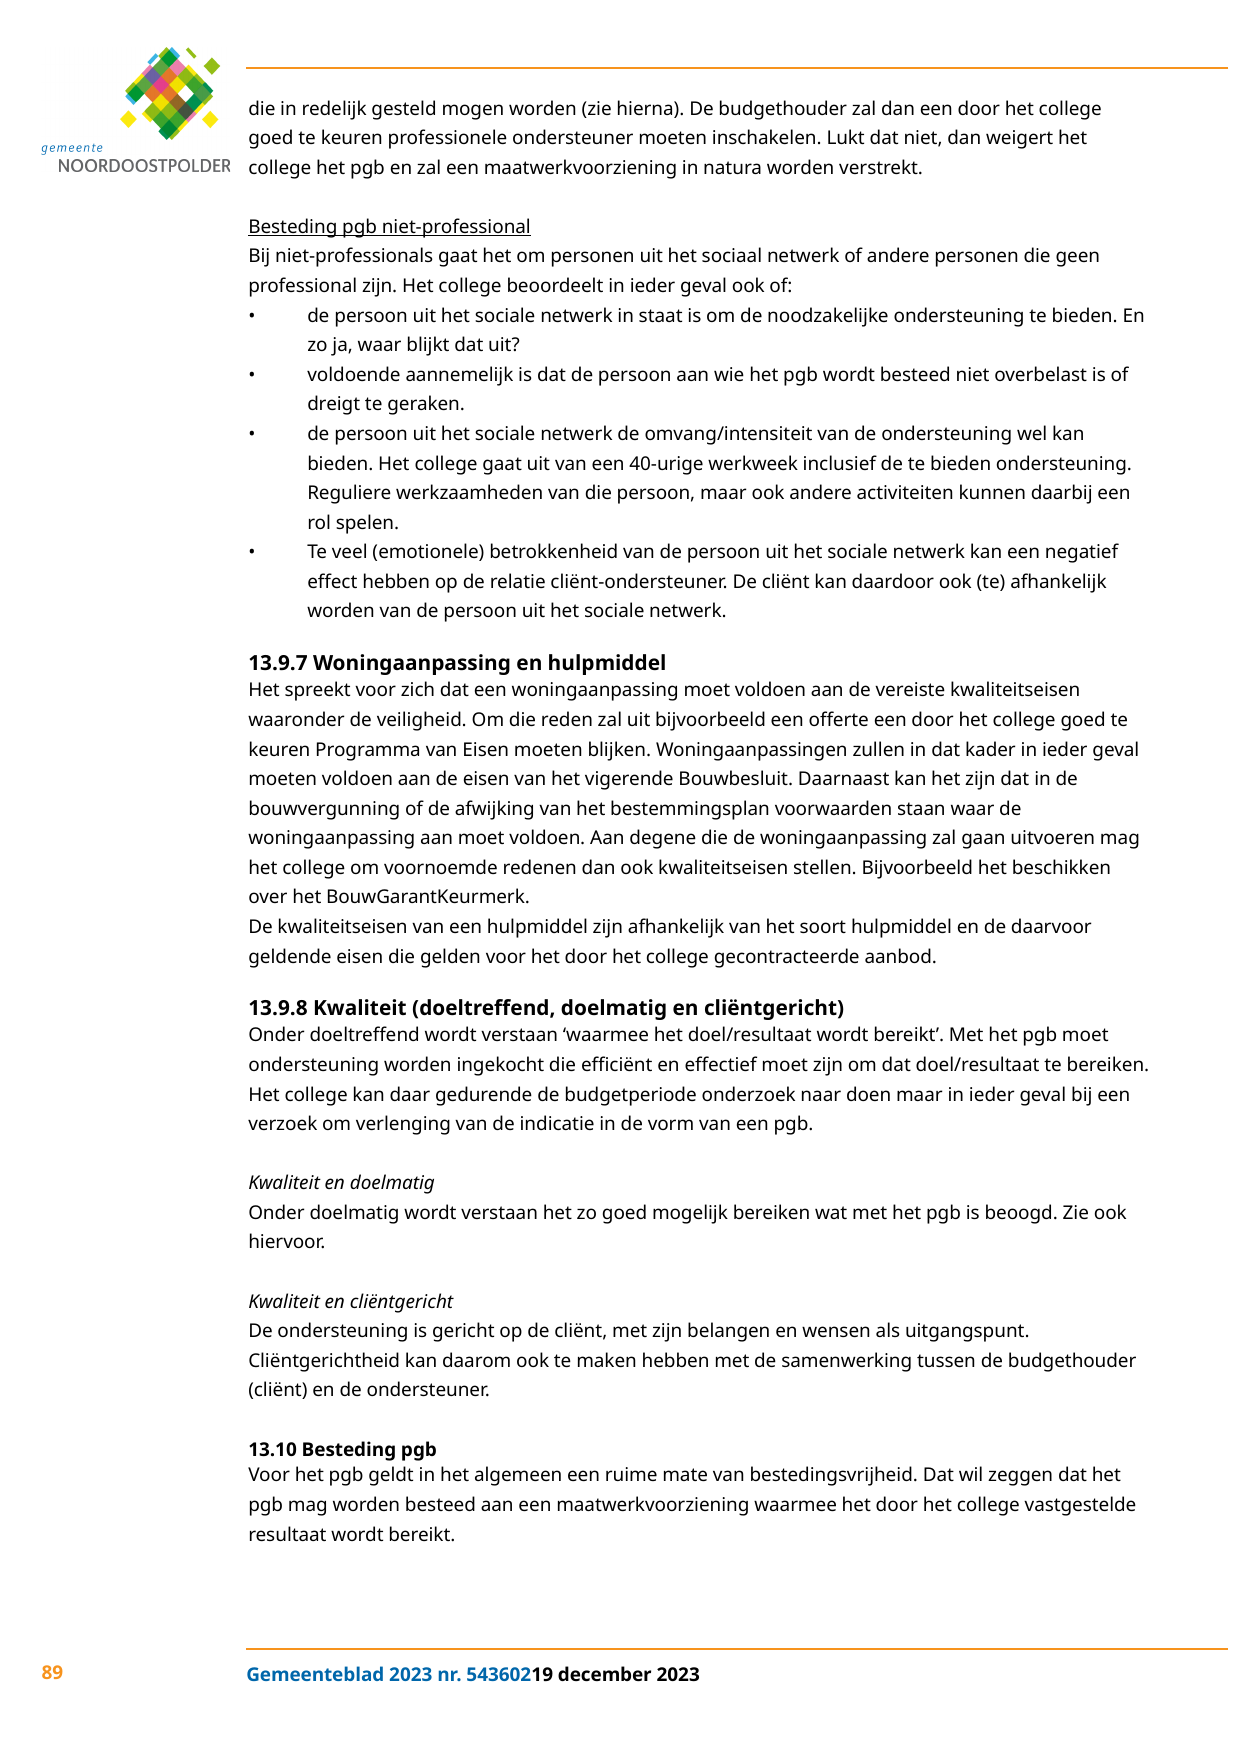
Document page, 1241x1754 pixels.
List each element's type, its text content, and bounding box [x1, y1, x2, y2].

text 13.10 Besteding pgb [248, 1436, 1152, 1462]
text Besteding pgb niet-professional [248, 213, 1152, 239]
text Bij niet-professionals gaat het om personen uit het sociaal netwerk of andere personen die geen professional zijn. Het college beoordeelt in ieder geval ook of: [248, 243, 1152, 298]
text die in redelijk gesteld mogen worden (zie hierna). De budgethouder zal dan een door het college goed te keuren professionele ondersteuner moeten inschakelen. Lukt dat niet, dan weigert het college het pgb en zal een maatwerkvoorziening in natura worden verstrekt. [248, 95, 1152, 180]
text Onder doeltreffend wordt verstaan ‘waarmee het doel/resultaat wordt bereikt’. Met het pgb moet ondersteuning worden ingekocht die efficiënt en effectief moet zijn om dat doel/resultaat te bereiken. Het college kan daar gedurende de budgetperiode onderzoek naar doen maar in ieder geval bij een verzoek om verlenging van de indicatie in de vorm van een pgb. [248, 1022, 1152, 1136]
text 13.9.7 Woningaanpassing en hulpmiddel [248, 648, 1152, 677]
text Kwaliteit en doelmatig [248, 1169, 1152, 1195]
text Voor het pgb geldt in het algemeen een ruime mate van bestedingsvrijheid. Dat wil zeggen dat het pgb mag worden besteed aan een maatwerkvoorziening waarmee het door het college vastgestelde resultaat wordt bereikt. [248, 1462, 1152, 1546]
text De ondersteuning is gericht op de cliënt, met zijn belangen en wensen als uitgangspunt. Cliëntgerichtheid kan daarom ook te maken hebben met de samenwerking tussen de budgethouder (cliënt) en de ondersteuner. [248, 1317, 1152, 1402]
text 13.9.8 Kwaliteit (doeltreffend, doelmatig en cliëntgericht) [248, 993, 1152, 1022]
picture [41, 47, 231, 172]
text De kwaliteitseisen van een hulpmiddel zijn afhankelijk van het soort hulpmiddel en de daarvoor geldende eisen die gelden voor het door het college gecontracteerde aanbod. [248, 913, 1152, 968]
list de persoon uit het sociale netwerk de omvang/intensiteit van de ondersteuning wel kan bieden. Het college gaat uit van een 40-urige werkweek inclusief de te bieden ondersteuning. Reguliere werkzaamheden van die persoon, maar ook andere activiteiten kunnen daarbij een rol spelen. [248, 420, 1152, 535]
list voldoende aannemelijk is dat de persoon aan wie het pgb wordt besteed niet overbelast is of dreigt te geraken. [248, 361, 1152, 416]
list Te veel (emotionele) betrokkenheid van de persoon uit het sociale netwerk kan een negatief effect hebben op de relatie cliënt-ondersteuner. De cliënt kan daardoor ook (te) afhankelijk worden van de persoon uit het sociale netwerk. [248, 538, 1152, 623]
list de persoon uit het sociale netwerk in staat is om de noodzakelijke ondersteuning te bieden. En zo ja, waar blijkt dat uit? [248, 302, 1152, 357]
text Het spreekt voor zich dat een woningaanpassing moet voldoen aan de vereiste kwaliteitseisen waaronder de veiligheid. Om die reden zal uit bijvoorbeeld een offerte een door het college goed te keuren Programma van Eisen moeten blijken. Woningaanpassingen zullen in dat kader in ieder geval moeten voldoen aan de eisen van het vigerende Bouwbesluit. Daarnaast kan het zijn dat in de bouwvergunning of de afwijking van het bestemmingsplan voorwaarden staan waar de woningaanpassing aan moet voldoen. Aan degene die de woningaanpassing zal gaan uitvoeren mag het college om voornoemde redenen dan ook kwaliteitseisen stellen. Bijvoorbeeld het beschikken over het BouwGarantKeurmerk. [248, 677, 1152, 909]
text Onder doelmatig wordt verstaan het zo goed mogelijk bereiken wat met het pgb is beoogd. Zie ook hiervoor. [248, 1199, 1152, 1254]
text Kwaliteit en cliëntgericht [248, 1288, 1152, 1314]
